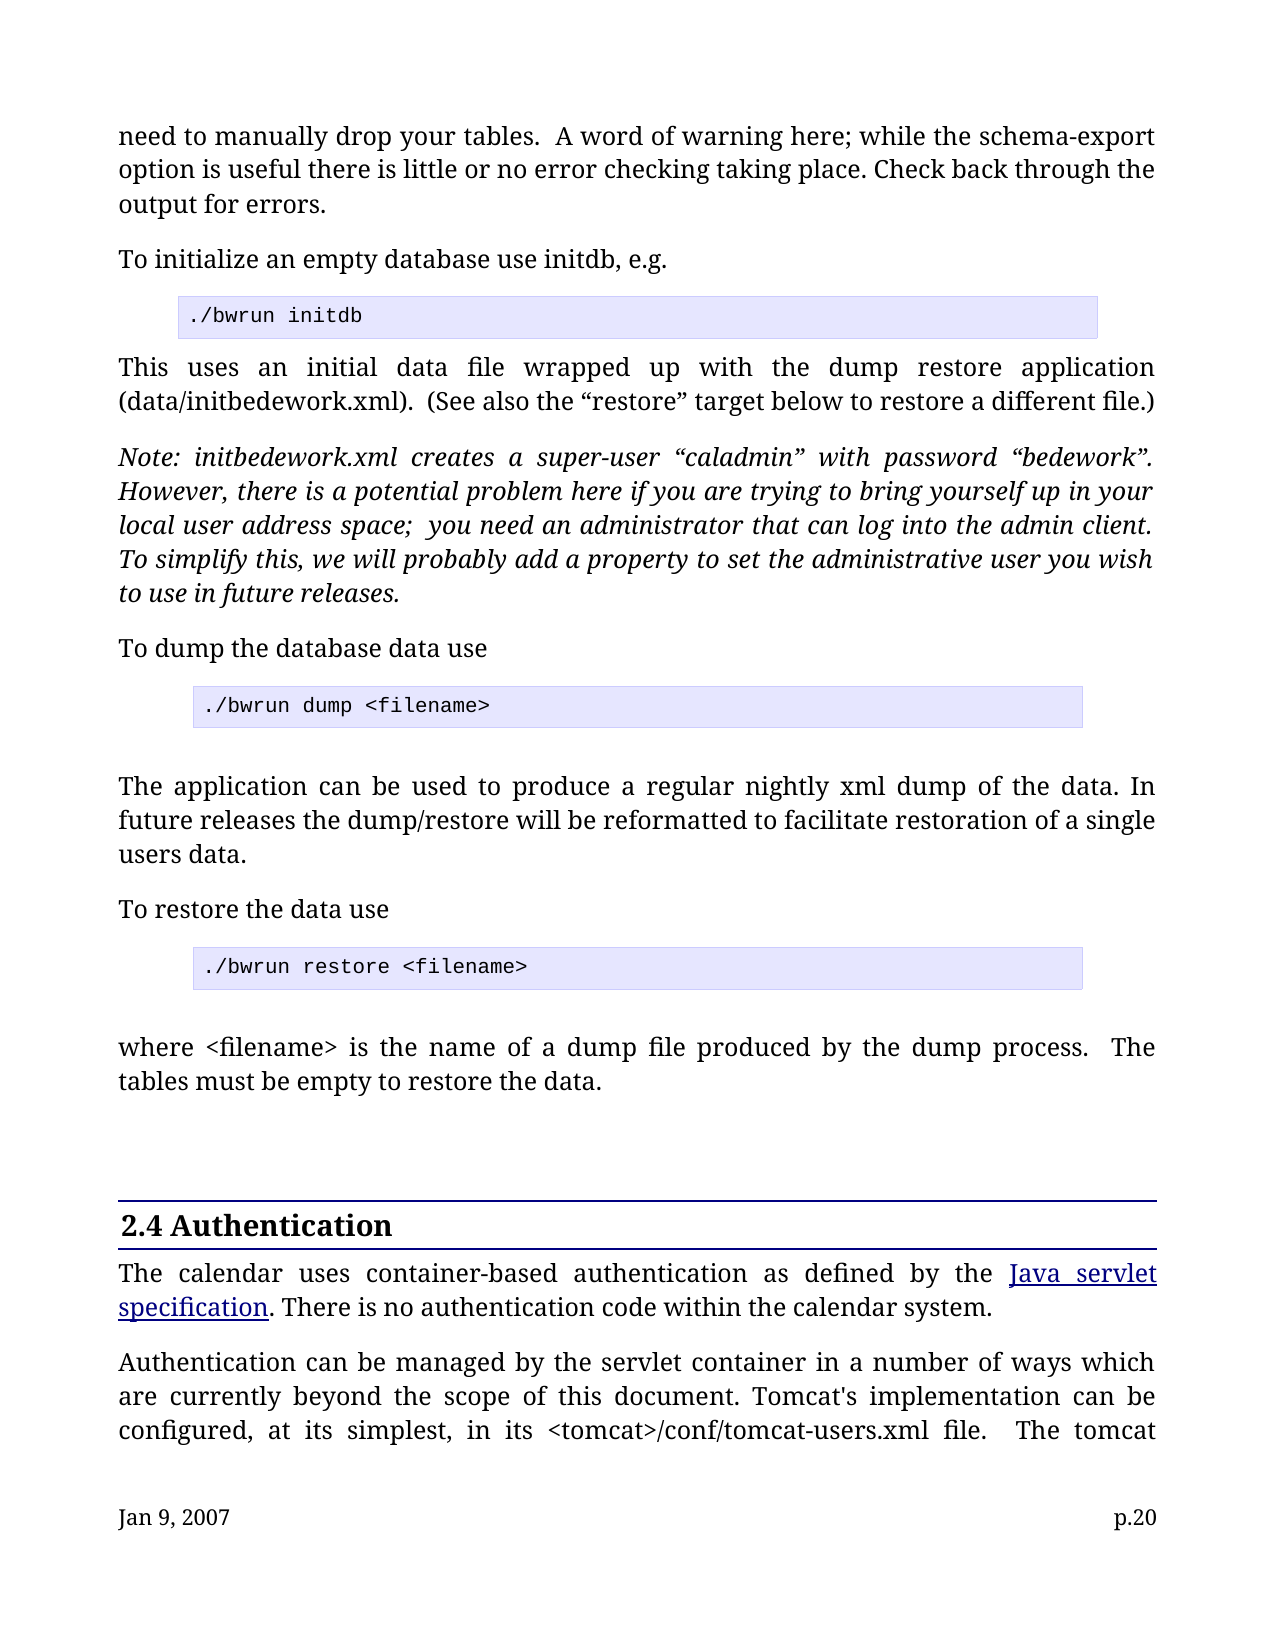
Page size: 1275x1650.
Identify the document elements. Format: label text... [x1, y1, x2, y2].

text To restore the data use [118, 892, 1157, 926]
text where <filename> is the name of a dump file produced by the dump process. The tables must be empty to restore the data. [118, 1030, 1157, 1098]
text Note: initbedework.xml creates a super-user “caladmin” with password “bedework”. However, there is a potential problem here if you are trying to bring yourself up in your local user address space; you need an administrator that can log into the admin client. To simplify this, we will probably add a property to set the administrative user you wish to use in future releases. [118, 439, 1157, 609]
text This uses an initial data file wrapped up with the dump restore application (data/initbedework.xml). (See also the “restore” target below to restore a different file.) [118, 350, 1157, 418]
text The calendar uses container-based authentication as defined by the Java servlet specification. There is no authentication code within the calendar system. [118, 1256, 1157, 1324]
text ./bwrun dump <filename> [194, 687, 1082, 727]
text ./bwrun restore <filename> [194, 948, 1082, 989]
text Authentication can be managed by the servlet container in a number of ways which are currently beyond the scope of this document. Tomcat's implementation can be configured, at its simplest, in its <tomcat>/conf/tomcat-users.xml file. The tomcat [118, 1345, 1157, 1447]
text ./bwrun initdb [179, 297, 1097, 338]
subtitle 2.4 Authentication [118, 1202, 1157, 1248]
text To initialize an empty database use initdb, e.g. [118, 241, 1157, 275]
text The application can be used to produce a regular nightly xml dump of the data. In future releases the dump/restore will be reformatted to facilitate restoration of a single users data. [118, 769, 1157, 871]
text need to manually drop your tables. A word of warning here; while the schema-export option is useful there is little or no error checking taking place. Check back through the output for errors. [118, 118, 1157, 220]
text To dump the database data use [118, 631, 1157, 664]
